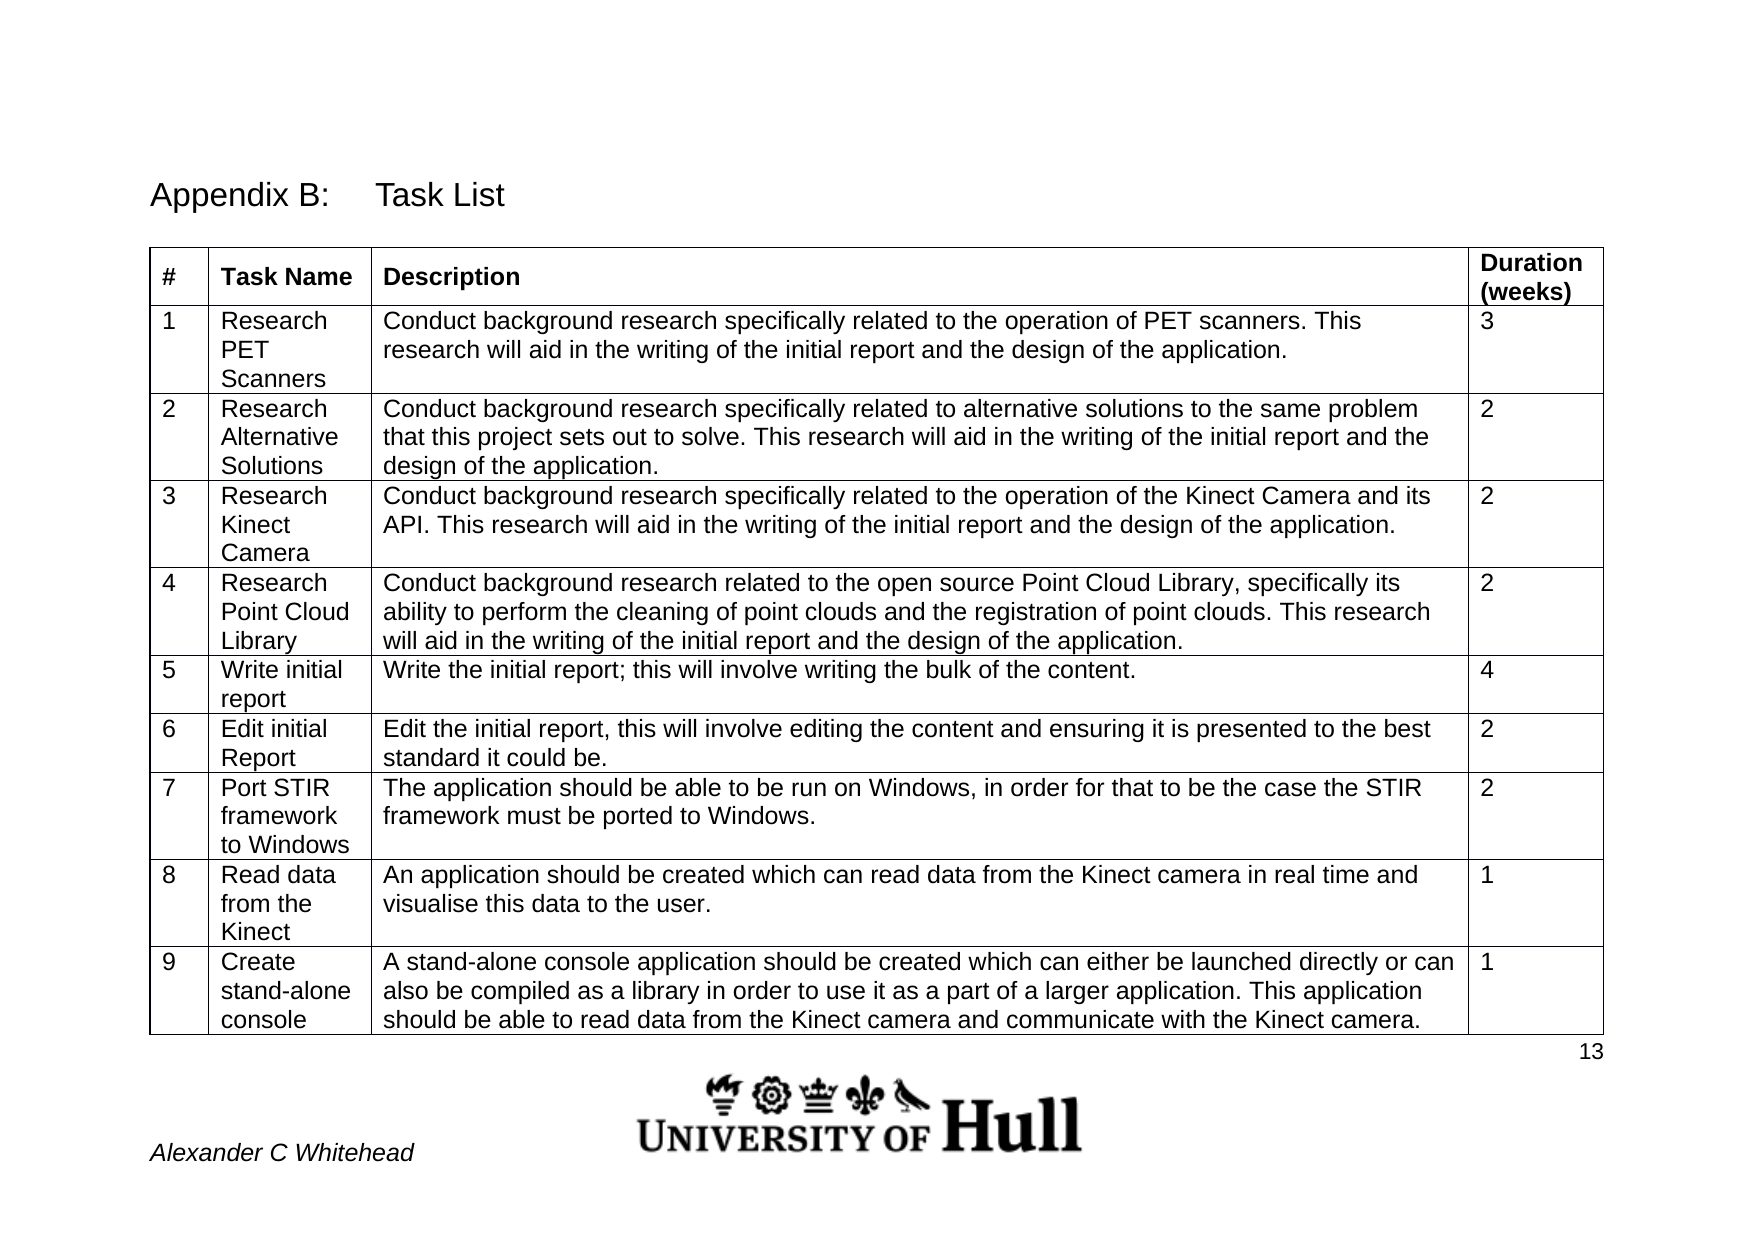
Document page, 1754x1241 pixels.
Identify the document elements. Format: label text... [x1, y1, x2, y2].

table_cell 9 [151, 947, 208, 1033]
subtitle Task List [150, 175, 1604, 213]
table_cell A stand-alone console application should be created which can either be launched directly or can also be compiled as a library in order to use it as a part of a larger application. This application should be able to read data from the Kinect camera and communicate with the Kinect camera. [372, 947, 1468, 1033]
table_header Duration (weeks) [1469, 248, 1603, 305]
table_cell 1 [151, 306, 208, 393]
picture [630, 1064, 1091, 1162]
table_cell 1 [1469, 860, 1603, 946]
table_cell 2 [1469, 773, 1603, 859]
table_cell An application should be created which can read data from the Kinect camera in real time and visualise this data to the user. [372, 860, 1468, 946]
table_cell Write initial report [209, 656, 371, 713]
table_cell Conduct background research specifically related to alternative solutions to the same problem that this project sets out to solve. This research will aid in the writing of the initial report and the design of the application. [372, 394, 1468, 480]
table_cell Research Point Cloud Library [209, 568, 371, 654]
table_header Task Name [209, 248, 371, 305]
table_cell 2 [1469, 481, 1603, 567]
table_header # [151, 248, 208, 305]
table_header Description [372, 248, 1468, 305]
table_cell 4 [151, 568, 208, 654]
table_cell Edit initial Report [209, 714, 371, 772]
table_cell The application should be able to be run on Windows, in order for that to be the case the STIR framework must be ported to Windows. [372, 773, 1468, 859]
table_cell Edit the initial report, this will involve editing the content and ensuring it is presented to the best standard it could be. [372, 714, 1468, 772]
table_cell 3 [151, 481, 208, 567]
table_cell 1 [1469, 947, 1603, 1033]
table_cell 2 [1469, 394, 1603, 480]
table_cell 7 [151, 773, 208, 859]
table_cell Conduct background research specifically related to the operation of the Kinect Camera and its API. This research will aid in the writing of the initial report and the design of the application. [372, 481, 1468, 567]
table_cell Conduct background research specifically related to the operation of PET scanners. This research will aid in the writing of the initial report and the design of the application. [372, 306, 1468, 393]
table_cell Port STIR framework to Windows [209, 773, 371, 859]
table_cell Create stand-alone console [209, 947, 371, 1033]
table_cell 5 [151, 656, 208, 713]
table_cell 2 [1469, 568, 1603, 654]
table_cell 8 [151, 860, 208, 946]
table_cell 6 [151, 714, 208, 772]
table_cell Research Kinect Camera [209, 481, 371, 567]
table_cell 4 [1469, 656, 1603, 713]
table_cell Write the initial report; this will involve writing the bulk of the content. [372, 656, 1468, 713]
table_cell 2 [1469, 714, 1603, 772]
table_cell Read data from the Kinect [209, 860, 371, 946]
table_cell 2 [151, 394, 208, 480]
table_cell 3 [1469, 306, 1603, 393]
table_cell Research Alternative Solutions [209, 394, 371, 480]
table_cell Research PET Scanners [209, 306, 371, 393]
table_cell Conduct background research related to the open source Point Cloud Library, specifically its ability to perform the cleaning of point clouds and the registration of point clouds. This research will aid in the writing of the initial report and the design of the application. [372, 568, 1468, 654]
